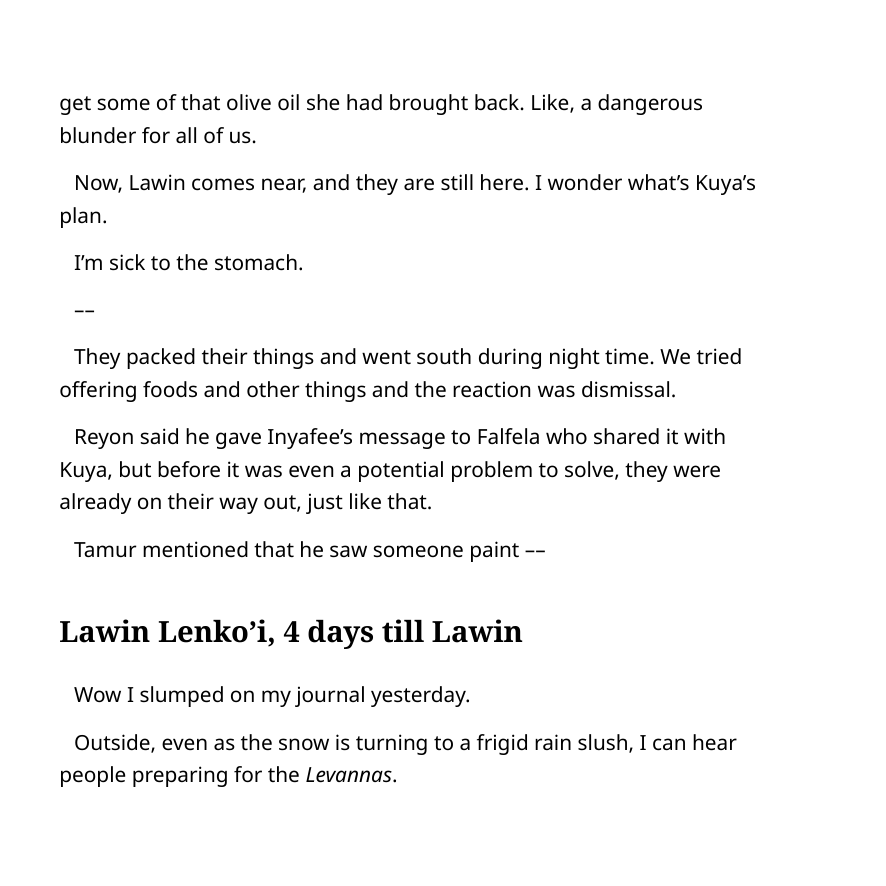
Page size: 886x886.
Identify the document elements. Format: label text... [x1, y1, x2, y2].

text Outside, even as the snow is turning to a frigid rain slush, I can hear people preparing for the Levannas. [59, 728, 768, 789]
text –– [59, 295, 768, 324]
text Tamur mentioned that he saw someone paint –– [59, 535, 768, 563]
text get some of that olive oil she had brought back. Like, a dangerous blunder for all of us. [59, 88, 768, 149]
text Reyon said he gave Inyafee’s message to Falfela who shared it with Kuya, but before it was even a potential problem to solve, they were already on their way out, just like that. [59, 422, 768, 516]
text Wow I slumped on my journal yesterday. [59, 681, 768, 709]
text I’m sick to the stomach. [59, 248, 768, 277]
text Now, Lawin comes near, and they are still here. I wonder what’s Kuya’s plan. [59, 168, 768, 229]
text They packed their things and went south during night time. We tried offering foods and other things and the reaction was dismissal. [59, 342, 768, 403]
subtitle Lawin Lenko’i, 4 days till Lawin [59, 611, 768, 651]
